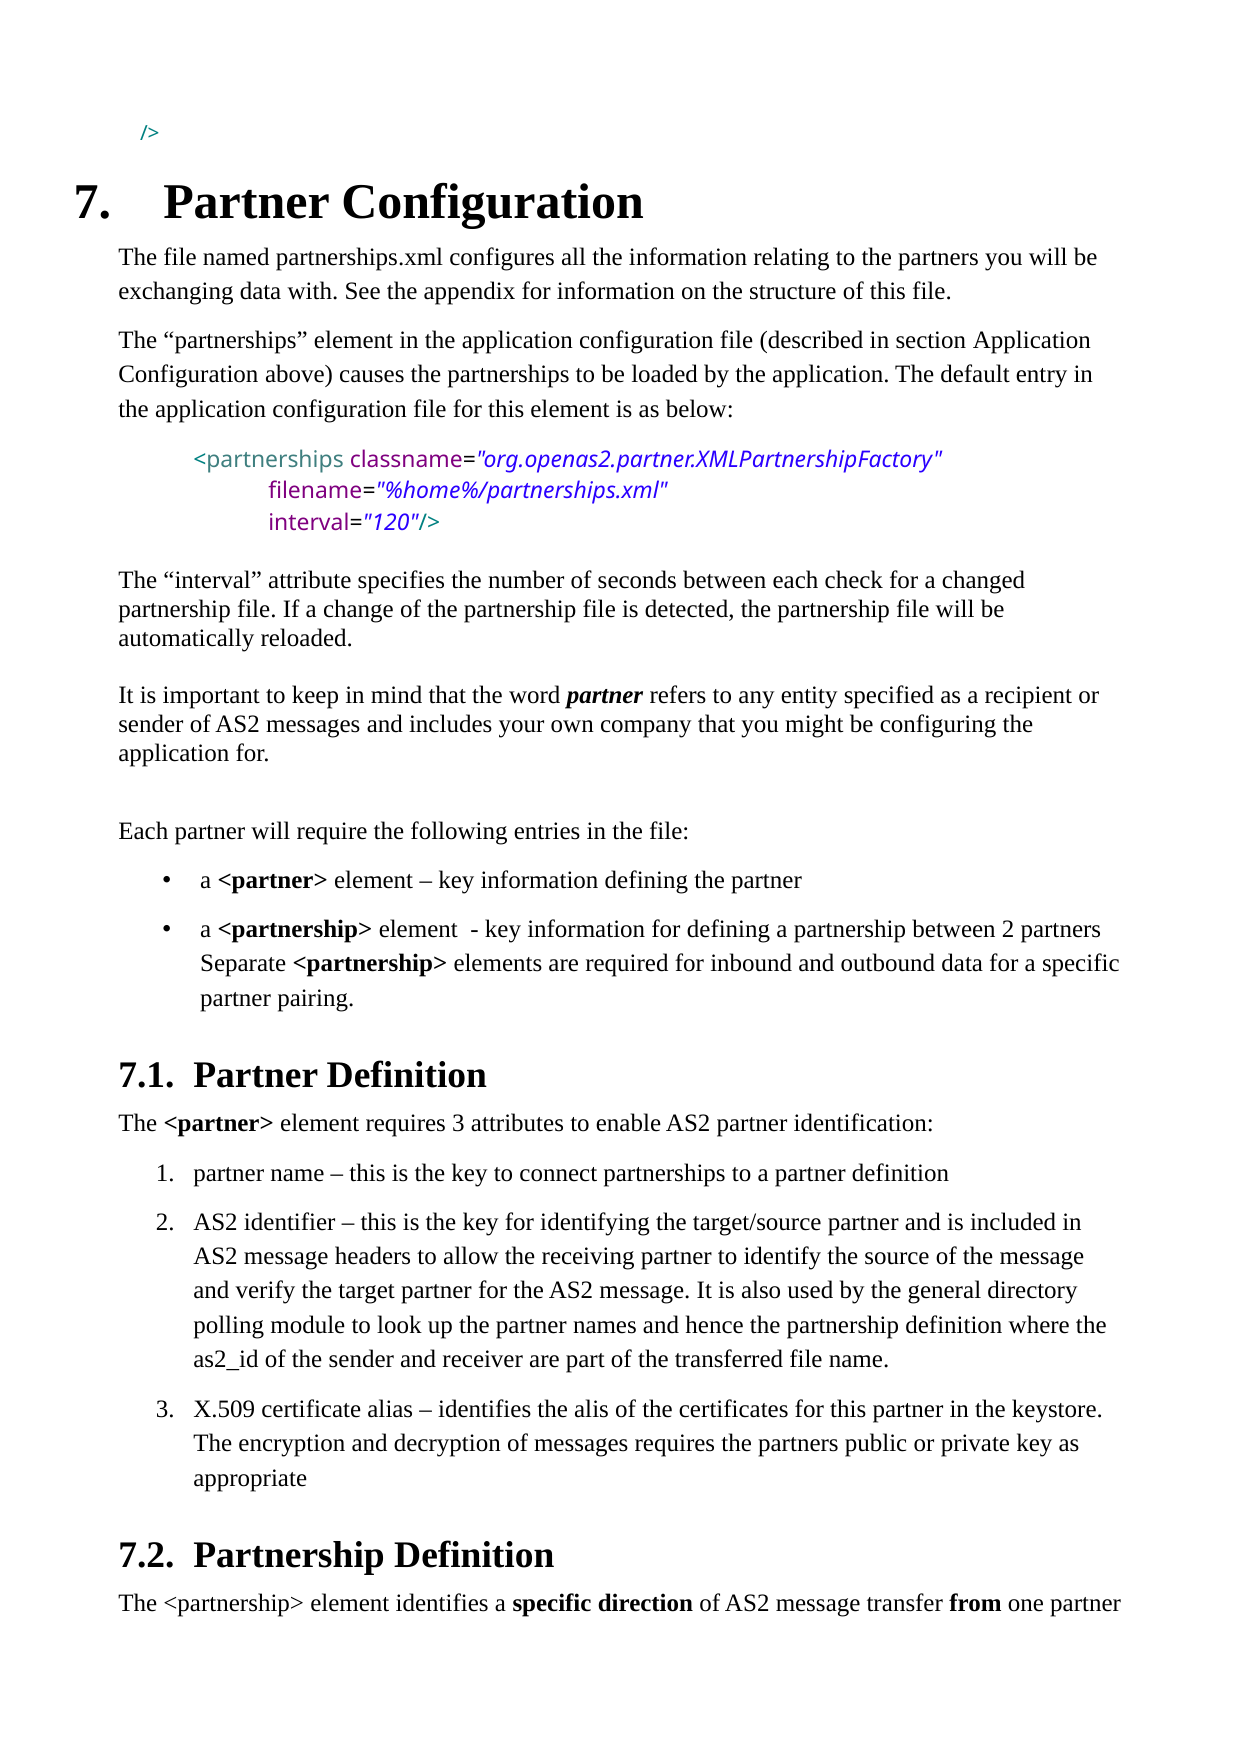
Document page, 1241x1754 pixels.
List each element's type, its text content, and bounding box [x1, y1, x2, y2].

list a <partner> element – key information defining the partner [162, 865, 1122, 894]
text filename="%home%/partnerships.xml" [118, 474, 1122, 506]
subtitle Partner Configuration [73, 172, 1122, 229]
list partner name – this is the key to connect partnerships to a partner definition [156, 1158, 1122, 1186]
text Each partner will require the following entries in the file: [118, 816, 1122, 845]
list a <partnership> element - key information for defining a partnership between 2 partners Separate <partnership> elements are required for inbound and outbound data for a specific partner pairing. [162, 914, 1122, 1012]
text The “partnerships” element in the application configuration file (described in section Application Configuration above) causes the partnerships to be loaded by the application. The default entry in the application configuration file for this element is as below: [118, 325, 1122, 423]
list AS2 identifier – this is the key for identifying the target/source partner and is included in AS2 message headers to allow the receiving partner to identify the source of the message and verify the target partner for the AS2 message. It is also used by the general directory polling module to look up the partner names and hence the partnership definition where the as2_id of the sender and receiver are part of the transferred file name. [156, 1207, 1122, 1373]
text interval="120"/> [118, 506, 1122, 537]
subtitle Partner Definition [118, 1053, 1122, 1096]
text /> [118, 118, 1122, 147]
text The “interval” attribute specifies the number of seconds between each check for a changed partnership file. If a change of the partnership file is detected, the partnership file will be automatically reloaded. [118, 566, 1122, 652]
text The file named partnerships.xml configures all the information relating to the partners you will be exchanging data with. See the appendix for information on the structure of this file. [118, 242, 1122, 305]
text It is important to keep in mind that the word partner refers to any entity specified as a recipient or sender of AS2 messages and includes your own company that you might be configuring the application for. [118, 681, 1122, 767]
text The <partnership> element identifies a specific direction of AS2 message transfer from one partner [118, 1588, 1122, 1617]
text The <partner> element requires 3 attributes to enable AS2 partner identification: [118, 1108, 1122, 1137]
subtitle Partnership Definition [118, 1532, 1122, 1576]
text <partnerships classname="org.openas2.partner.XMLPartnershipFactory" [118, 443, 1122, 474]
list X.509 certificate alias – identifies the alis of the certificates for this partner in the keystore. The encryption and decryption of messages requires the partners public or private key as appropriate [156, 1394, 1122, 1491]
